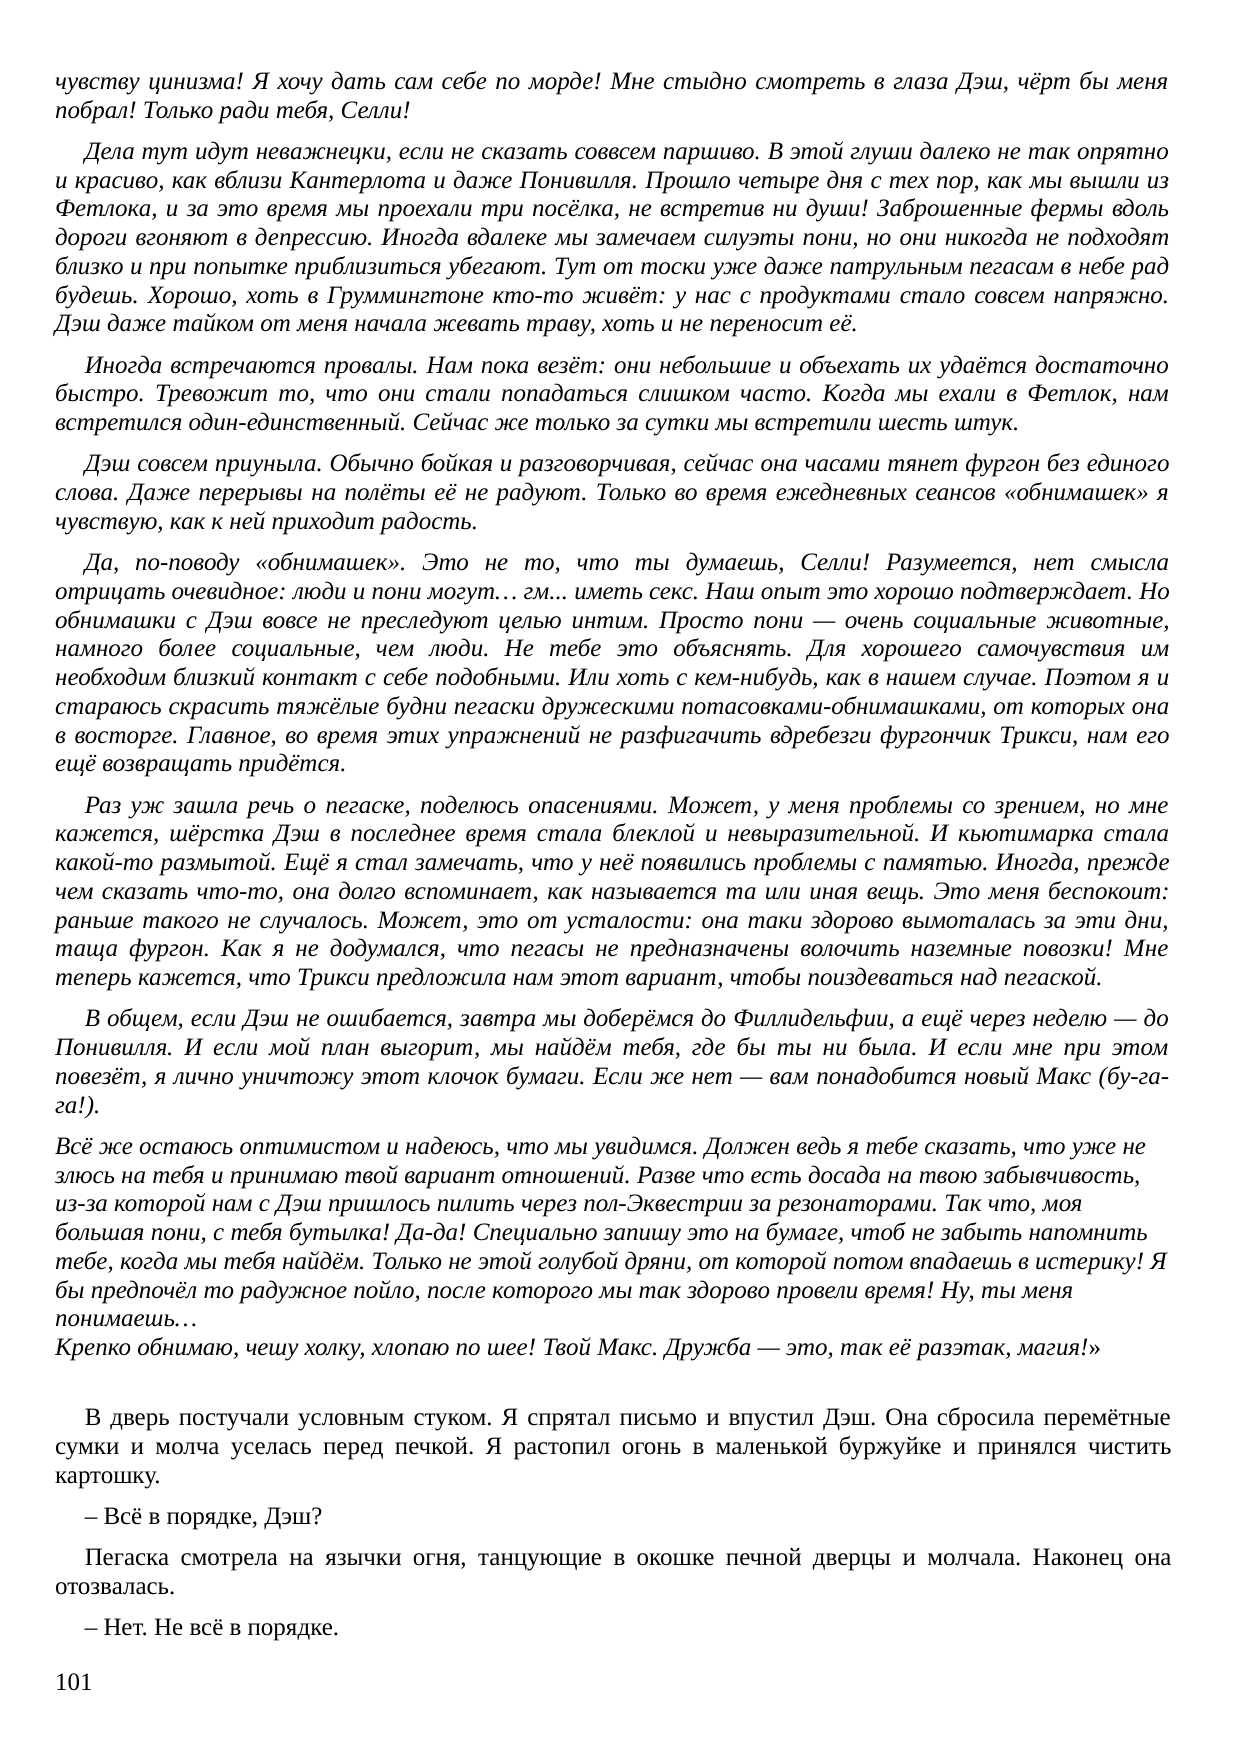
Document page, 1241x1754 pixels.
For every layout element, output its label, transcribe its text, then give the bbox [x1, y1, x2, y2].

text Дэш совсем приуныла. Обычно бойкая и разговорчивая, сейчас она часами тянет фургон без единого слова. Даже перерывы на полёты её не радуют. Только во время ежедневных сеансов «обнимашек» я чувствую, как к ней приходит радость. [55, 448, 1173, 535]
text В общем, если Дэш не ошибается, завтра мы доберёмся до Филлидельфии, а ещё через неделю — до Понивилля. И если мой план выгорит, мы найдём тебя, где бы ты ни была. И если мне при этом повезёт, я лично уничтожу этот клочок бумаги. Если же нет — вам понадобится новый Макс (бу-га-га!). [55, 1003, 1173, 1118]
text В дверь постучали условным стуком. Я спрятал письмо и впустил Дэш. Она сбросила перемётные сумки и молча уселась перед печкой. Я растопил огонь в маленькой буржуйке и принялся чистить картошку. [55, 1402, 1173, 1488]
text Раз уж зашла речь о пегаске, поделюсь опасениями. Может, у меня проблемы со зрением, но мне кажется, шёрстка Дэш в последнее время стала блеклой и невыразительной. И кьютимарка стала какой-то размытой. Ещё я стал замечать, что у неё появились проблемы с памятью. Иногда, прежде чем сказать что-то, она долго вспоминает, как называется та или иная вещь. Это меня беспокоит: раньше такого не случалось. Может, это от усталости: она таки здорово вымоталась за эти дни, таща фургон. Как я не додумался, что пегасы не предназначены волочить наземные повозки! Мне теперь кажется, что Трикси предложила нам этот вариант, чтобы поиздеваться над пегаской. [55, 790, 1173, 991]
text Крепко обнимаю, чешу холку, хлопаю по шее! Твой Макс. Дружба — это, так её разэтак, магия!» [55, 1332, 1173, 1361]
text чувству цинизма! Я хочу дать сам себе по морде! Мне стыдно смотреть в глаза Дэш, чёрт бы меня побрал! Только ради тебя, Селли! [55, 66, 1173, 123]
text – Всё в порядке, Дэш? [55, 1501, 1173, 1530]
text Пегаска смотрела на язычки огня, танцующие в окошке печной дверцы и молчала. Наконец она отозвалась. [55, 1542, 1173, 1600]
text Иногда встречаются провалы. Нам пока везёт: они небольшие и объехать их удаётся достаточно быстро. Тревожит то, что они стали попадаться слишком часто. Когда мы ехали в Фетлок, нам встретился один-единственный. Сейчас же только за сутки мы встретили шесть штук. [55, 350, 1173, 436]
text Да, по-поводу «обнимашек». Это не то, что ты думаешь, Селли! Разумеется, нет смысла отрицать очевидное: люди и пони могут… гм... иметь секс. Наш опыт это хорошо подтверждает. Но обнимашки с Дэш вовсе не преследуют целью интим. Просто пони — очень социальные животные, намного более социальные, чем люди. Не тебе это объяснять. Для хорошего самочувствия им необходим близкий контакт с себе подобными. Или хоть с кем-нибудь, как в нашем случае. Поэтом я и стараюсь скрасить тяжёлые будни пегаски дружескими потасовками-обнимашками, от которых она в восторге. Главное, во время этих упражнений не разфигачить вдребезги фургончик Трикси, нам его ещё возвращать придётся. [55, 547, 1173, 777]
text Дела тут идут неважнецки, если не сказать соввсем паршиво. В этой глуши далеко не так опрятно и красиво, как вблизи Кантерлота и даже Понивилля. Прошло четыре дня с тех пор, как мы вышли из Фетлока, и за это время мы проехали три посёлка, не встретив ни души! Заброшенные фермы вдоль дороги вгоняют в депрессию. Иногда вдалеке мы замечаем силуэты пони, но они никогда не подходят близко и при попытке приблизиться убегают. Тут от тоски уже даже патрульным пегасам в небе рад будешь. Хорошо, хоть в Груммингтоне кто-то живёт: у нас с продуктами стало совсем напряжно. Дэш даже тайком от меня начала жевать траву, хоть и не переносит её. [55, 136, 1173, 337]
text Всё же остаюсь оптимистом и надеюсь, что мы увидимся. Должен ведь я тебе сказать, что уже не злюсь на тебя и принимаю твой вариант отношений. Разве что есть досада на твою забывчивость, из-за которой нам с Дэш пришлось пилить через пол-Эквестрии за резонаторами. Так что, моя большая пони, с тебя бутылка! Да-да! Специально запишу это на бумаге, чтоб не забыть напомнить тебе, когда мы тебя найдём. Только не этой голубой дряни, от которой потом впадаешь в истерику! Я бы предпочёл то радужное пойло, после которого мы так здорово провели время! Ну, ты меня понимаешь… [55, 1131, 1173, 1332]
text – Нет. Не всё в порядке. [55, 1612, 1173, 1641]
